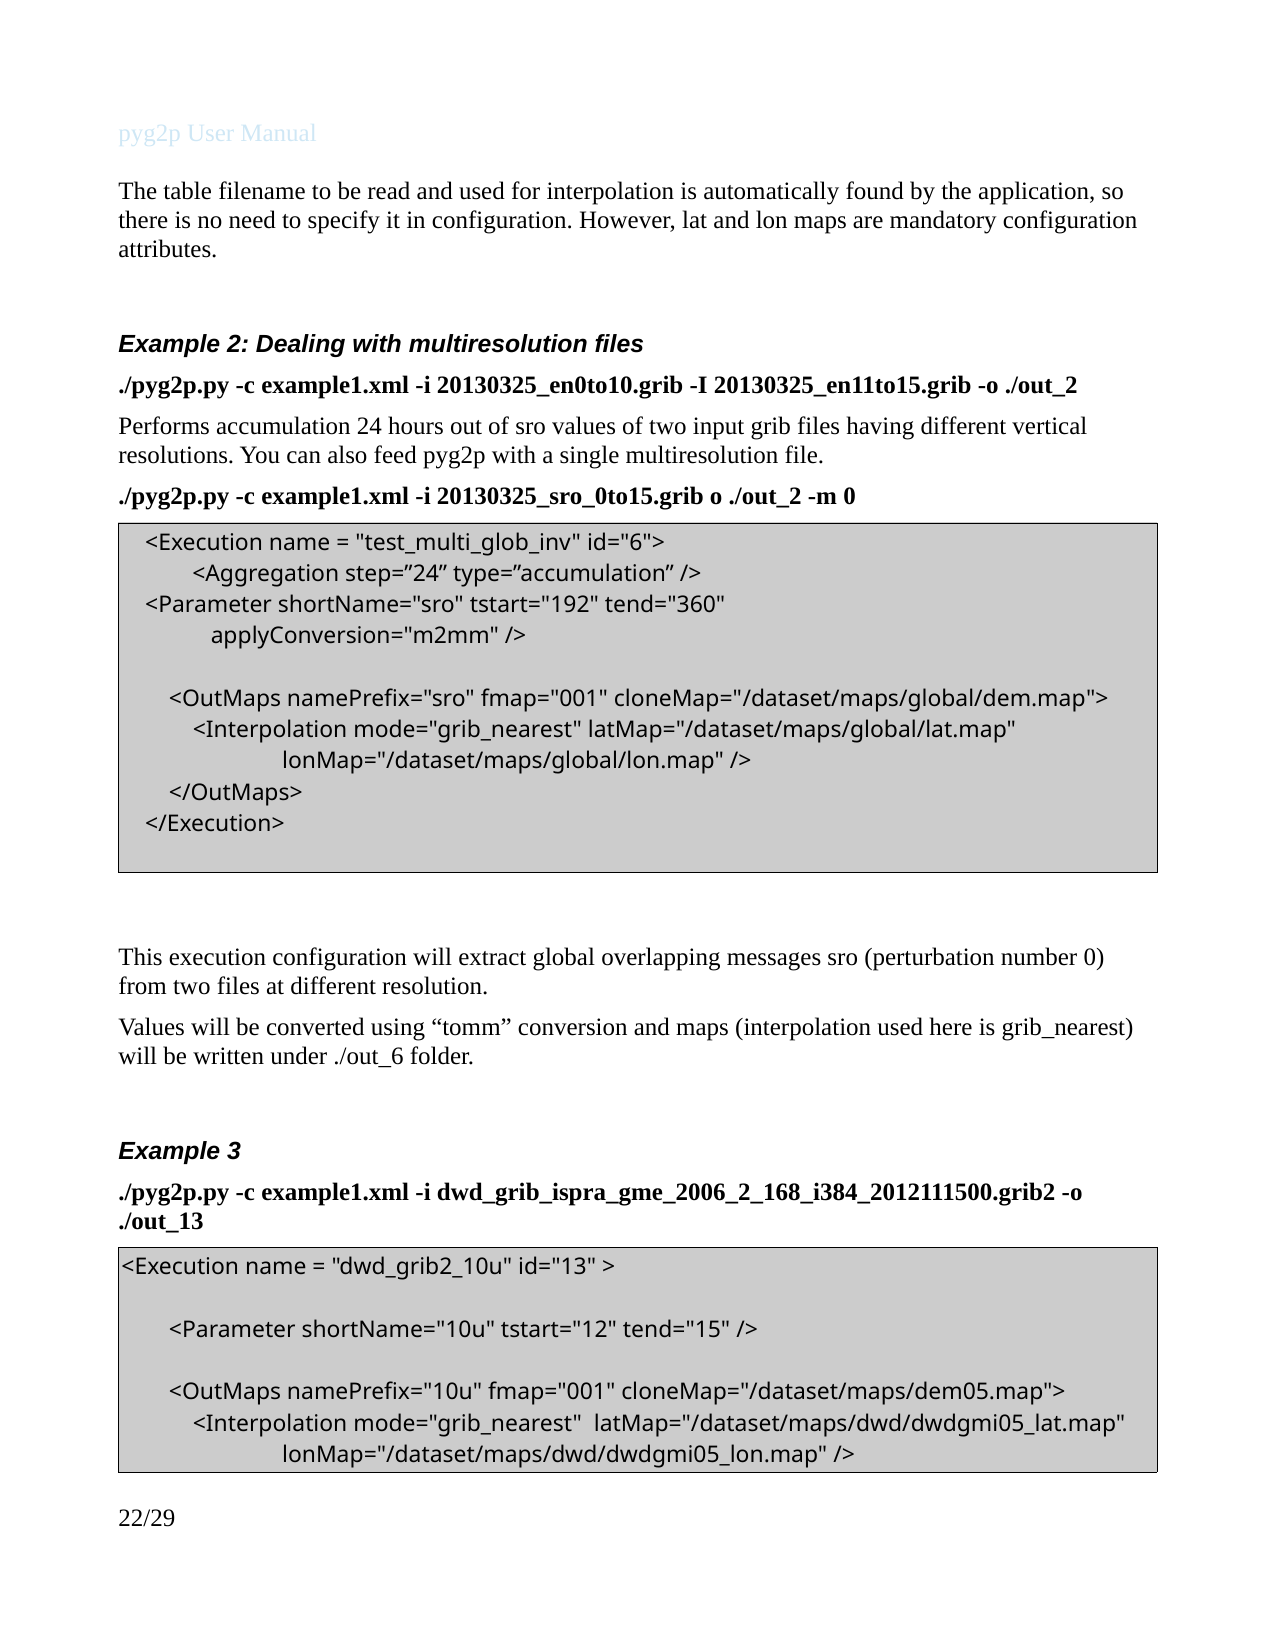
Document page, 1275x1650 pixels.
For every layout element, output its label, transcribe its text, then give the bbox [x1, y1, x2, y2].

text applyConversion="m2mm" /> [119, 616, 1157, 647]
text <Parameter shortName="10u" tstart="12" tend="15" /> [119, 1310, 1157, 1341]
text ./pyg2p.py -c example1.xml -i 20130325_sro_0to15.grib o ./out_2 -m 0 [118, 481, 1157, 510]
text lonMap="/dataset/maps/dwd/dwdgmi05_lon.map" /> [119, 1435, 1157, 1472]
text <Interpolation mode="grib_nearest" latMap="/dataset/maps/global/lat.map" [119, 710, 1157, 741]
text <Execution name = "dwd_grib2_10u" id="13" > [119, 1248, 1157, 1278]
text This execution configuration will extract global overlapping messages sro (perturbation number 0) from two files at different resolution. [118, 942, 1157, 1000]
text lonMap="/dataset/maps/global/lon.map" /> [119, 741, 1157, 772]
text <Execution name = "test_multi_glob_inv" id="6"> [119, 524, 1157, 554]
text ./pyg2p.py -c example1.xml -i dwd_grib_ispra_gme_2006_2_168_i384_2012111500.grib2 -o ./out_13 [118, 1177, 1157, 1235]
text <Aggregation step=”24” type=”accumulation” /> [119, 554, 1157, 585]
text ./pyg2p.py -c example1.xml -i 20130325_en0to10.grib -I 20130325_en11to15.grib -o ./out_2 [118, 370, 1157, 399]
text Performs accumulation 24 hours out of sro values of two input grib files having different vertical resolutions. You can also feed pyg2p with a single multiresolution file. [118, 411, 1157, 469]
text <OutMaps namePrefix="sro" fmap="001" cloneMap="/dataset/maps/global/dem.map"> [119, 679, 1157, 710]
text The table filename to be read and used for interpolation is automatically found by the application, so there is no need to specify it in configuration. However, lat and lon maps are mandatory configuration attributes. [118, 176, 1157, 263]
subtitle Example 2: Dealing with multiresolution files [118, 329, 1157, 357]
text </Execution> [119, 804, 1157, 872]
text <Interpolation mode="grib_nearest" latMap="/dataset/maps/dwd/dwdgmi05_lat.map" [119, 1403, 1157, 1435]
text <Parameter shortName="sro" tstart="192" tend="360" [119, 585, 1157, 616]
subtitle Example 3 [118, 1136, 1157, 1165]
text <OutMaps namePrefix="10u" fmap="001" cloneMap="/dataset/maps/dem05.map"> [119, 1372, 1157, 1403]
text Values will be converted using “tomm” conversion and maps (interpolation used here is grib_nearest) will be written under ./out_6 folder. [118, 1012, 1157, 1070]
text </OutMaps> [119, 772, 1157, 804]
